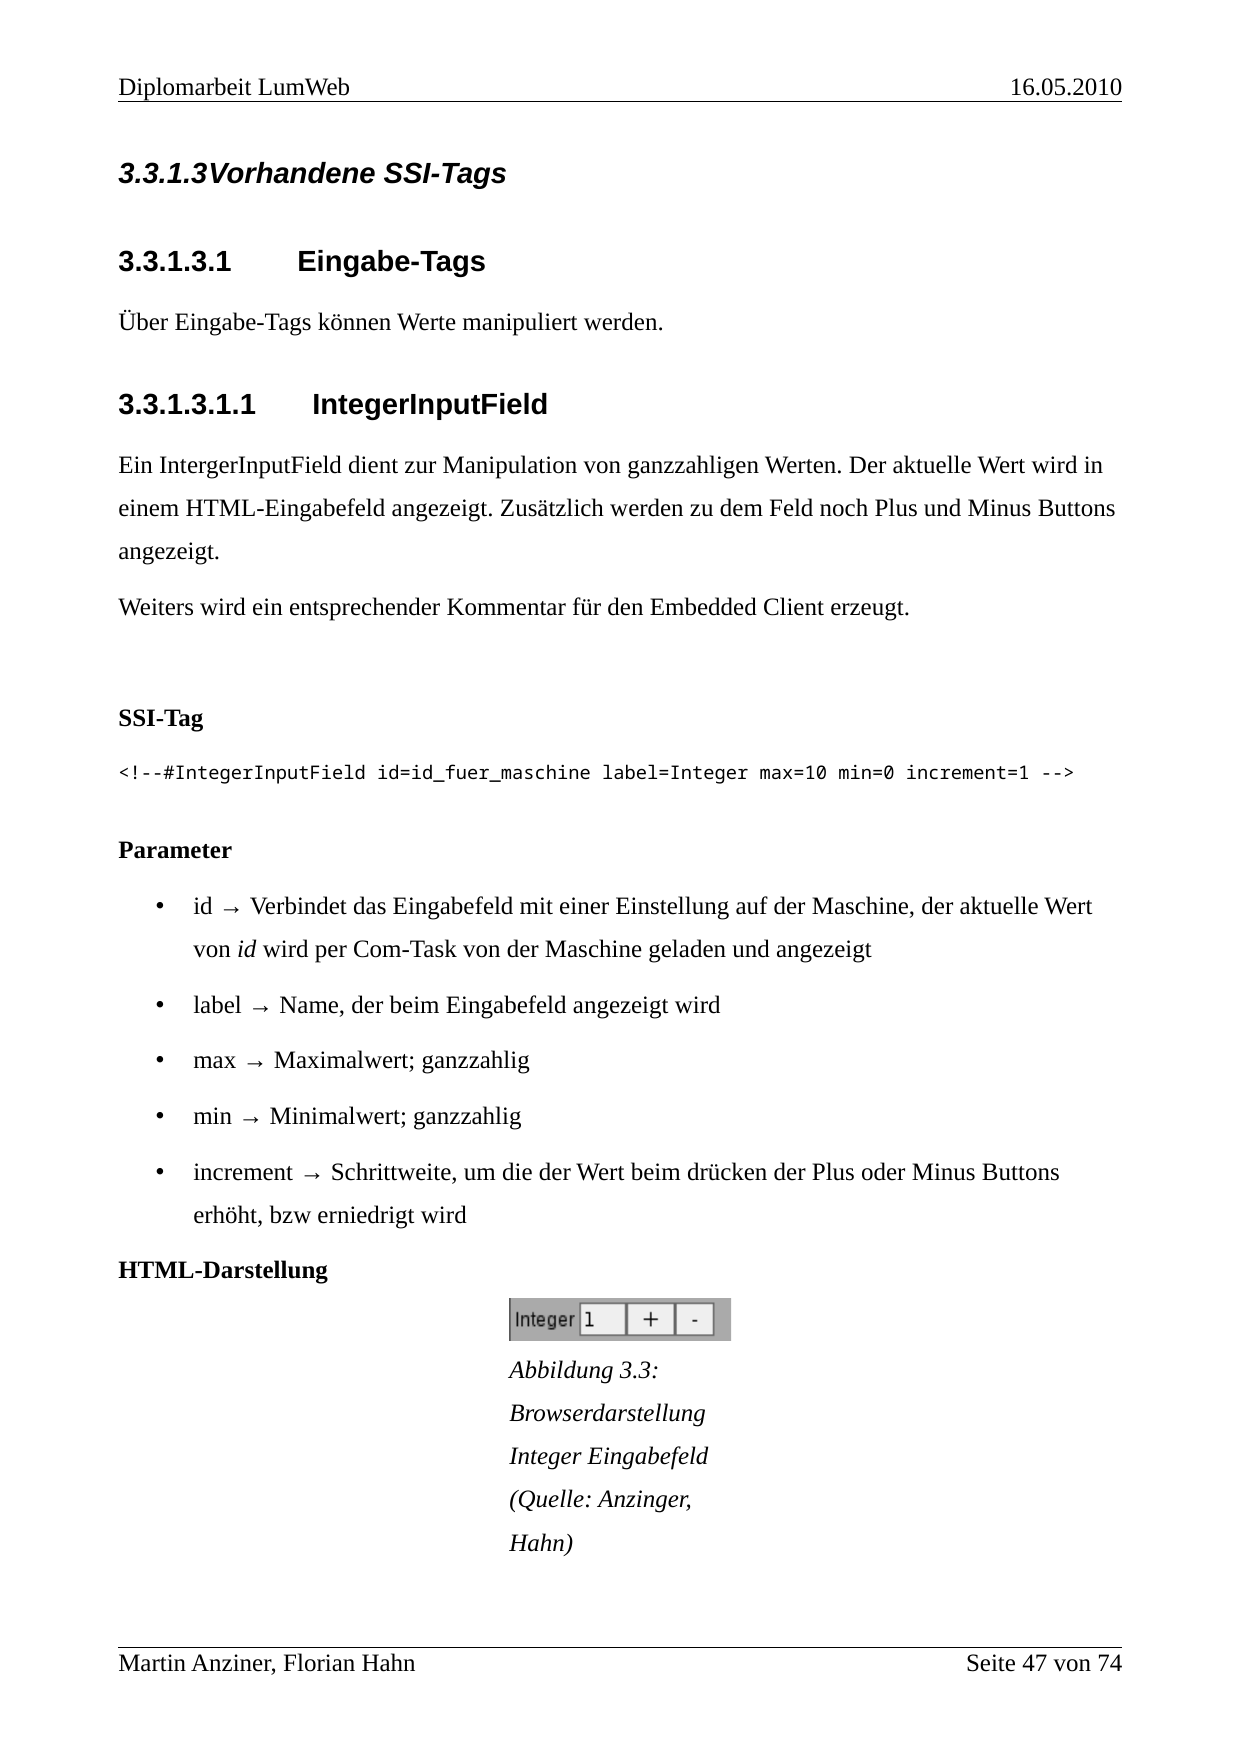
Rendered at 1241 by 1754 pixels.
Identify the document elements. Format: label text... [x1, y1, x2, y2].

list label → Name, der beim Eingabefeld angezeigt wird [156, 990, 1122, 1018]
text Weiters wird ein entsprechender Kommentar für den Embedded Client erzeugt. [118, 592, 1122, 621]
text SSI-Tag [118, 703, 1122, 732]
list max → Maximalwert; ganzzahlig [156, 1045, 1122, 1074]
text Parameter [118, 835, 1122, 864]
list id → Verbindet das Eingabefeld mit einer Einstellung auf der Maschine, der aktuelle Wert von id wird per Com-Task von der Maschine geladen und angezeigt [156, 891, 1122, 963]
list increment → Schrittweite, um die der Wert beim drücken der Plus oder Minus Buttons erhöht, bzw erniedrigt wird [156, 1157, 1122, 1228]
text Ein IntergerInputField dient zur Manipulation von ganzzahligen Werten. Der aktuelle Wert wird in einem HTML-Eingabefeld angezeigt. Zusätzlich werden zu dem Feld noch Plus und Minus Buttons angezeigt. [118, 450, 1122, 565]
text Über Eingabe-Tags können Werte manipuliert werden. [118, 307, 1122, 336]
picture [509, 1298, 732, 1341]
subtitle Vorhandene SSI-Tags [118, 156, 1122, 190]
subtitle Eingabe-Tags [118, 244, 1122, 277]
text HTML-Darstellung [118, 1255, 1122, 1284]
list min → Minimalwert; ganzzahlig [156, 1101, 1122, 1130]
text <!--#IntegerInputField id=id_fuer_maschine label=Integer max=10 min=0 increment=1 --> [118, 759, 1122, 784]
subtitle IntegerInputField [118, 387, 1122, 421]
text Abbildung 3.3: Browserdarstellung Integer Eingabefeld (Quelle: Anzinger, Hahn) [509, 1341, 731, 1556]
